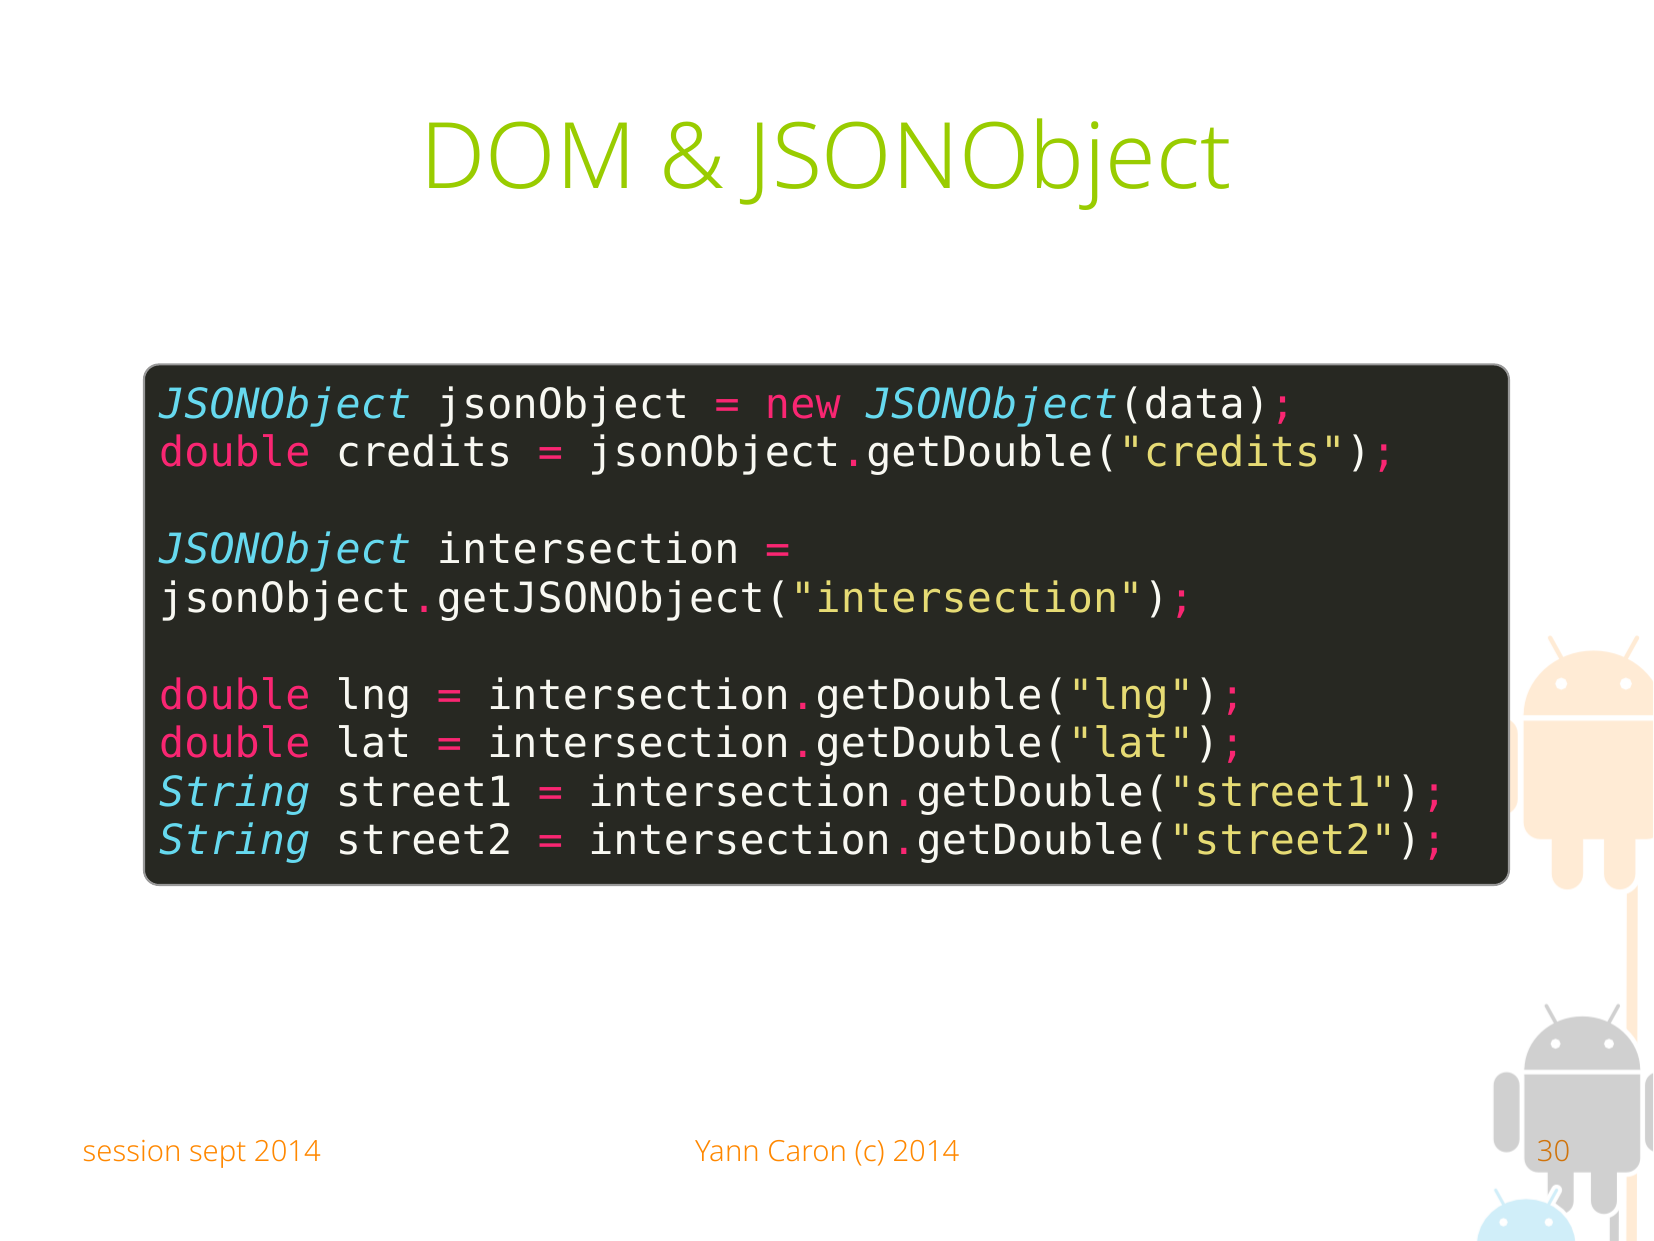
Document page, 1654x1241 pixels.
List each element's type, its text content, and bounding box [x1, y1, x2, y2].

title DOM & JSONObject [82, 49, 1571, 257]
picture [240, 423, 1654, 1241]
text_box JSONObject jsonObject = new JSONObject(data); double credits = jsonObject.getDouble("credits"); JSONObject intersection = jsonObject.getJSONObject("intersection"); double lng = intersection.getDouble("lng"); double lat = intersection.getDouble("lat"); String street1 = intersection.getDouble("street1"); String street2 = intersection.getDouble("street2"); [143, 364, 1509, 886]
